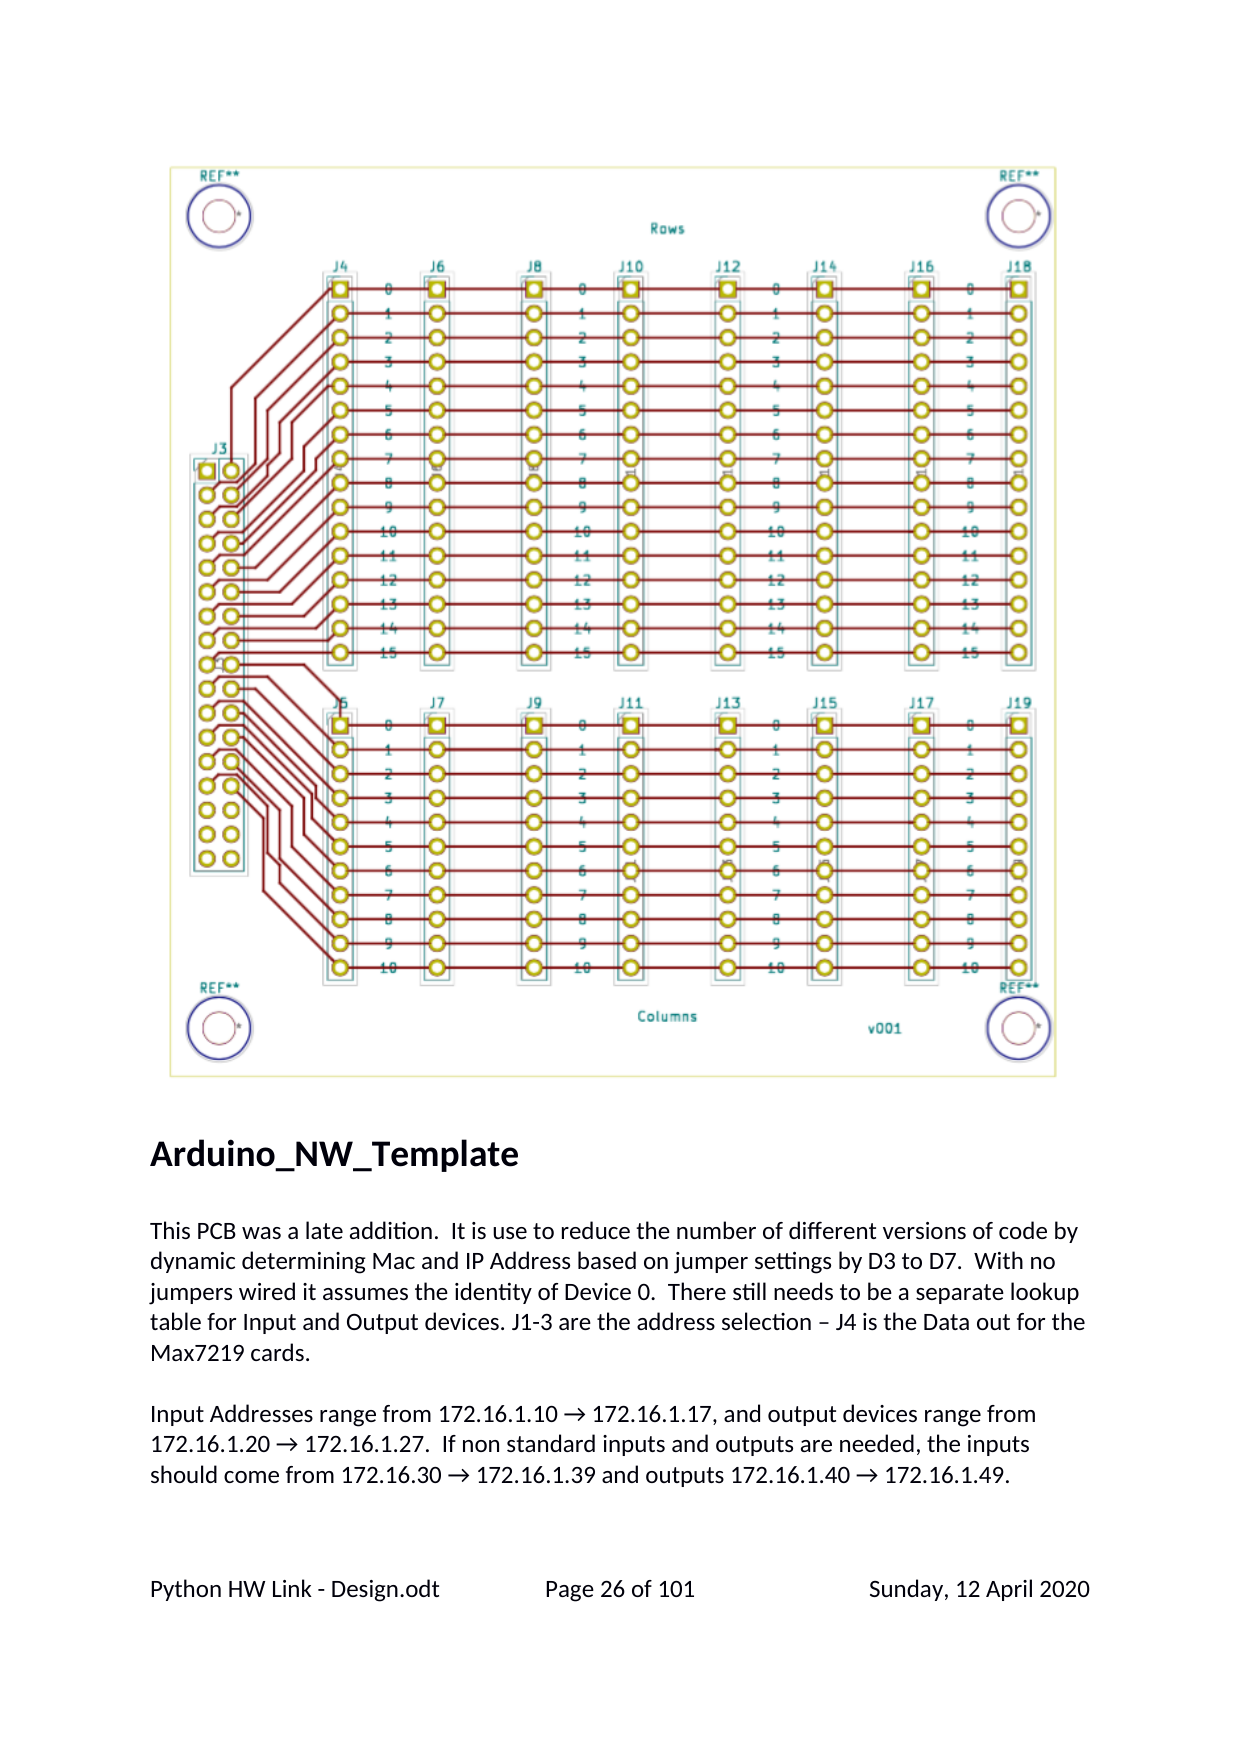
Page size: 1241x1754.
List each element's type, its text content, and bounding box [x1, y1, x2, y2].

subtitle Arduino_NW_Template [150, 1130, 1090, 1176]
text This PCB was a late addition. It is use to reduce the number of different versions of code by dynamic determining Mac and IP Address based on jumper settings by D3 to D7. With no jumpers wired it assumes the identity of Device 0. There still needs to be a separate lookup table for Input and Output devices. J1-3 are the address selection – J4 is the Data out for the Max7219 cards. [150, 1215, 1090, 1368]
picture [150, 150, 1091, 1093]
text Input Addresses range from 172.16.1.10 → 172.16.1.17, and output devices range from 172.16.1.20 → 172.16.1.27. If non standard inputs and outputs are needed, the inputs should come from 172.16.30 → 172.16.1.39 and outputs 172.16.1.40 → 172.16.1.49. [150, 1398, 1090, 1490]
